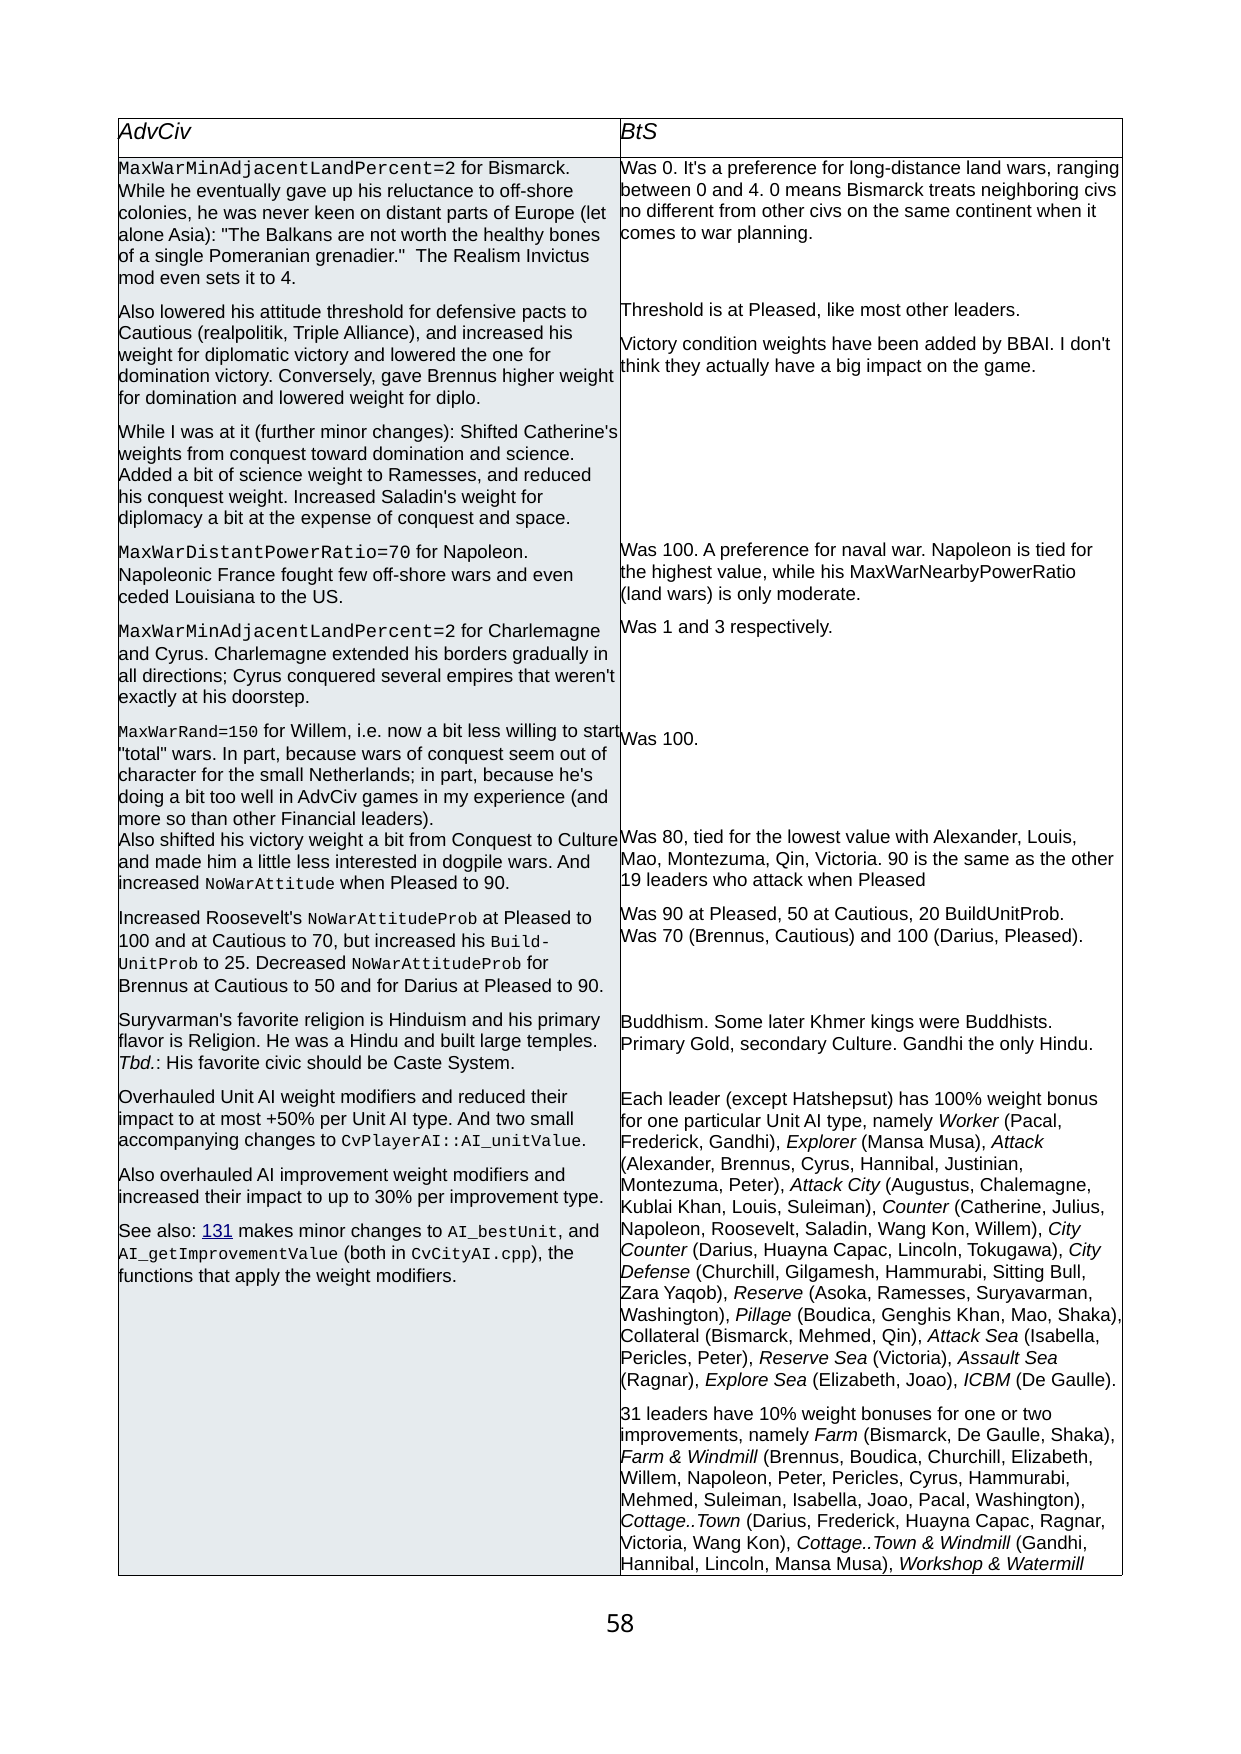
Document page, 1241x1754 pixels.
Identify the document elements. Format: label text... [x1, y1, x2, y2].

table_cell Was 0. It's a preference for long-distance land wars, ranging between 0 and 4. 0 means Bismarck treats neighboring civs no different from other civs on the same continent when it comes to war planning. Threshold is at Pleased, like most other leaders. Victory condition weights have been added by BBAI. I don't think they actually have a big impact on the game. Was 100. A preference for naval war. Napoleon is tied for the highest value, while his MaxWarNearbyPowerRatio (land wars) is only moderate. Was 1 and 3 respectively. Was 100. Was 80, tied for the lowest value with Alexander, Louis, Mao, Montezuma, Qin, Victoria. 90 is the same as the other 19 leaders who attack when Pleased Was 90 at Pleased, 50 at Cautious, 20 BuildUnitProb. Was 70 (Brennus, Cautious) and 100 (Darius, Pleased). Buddhism. Some later Khmer kings were Buddhists. Primary Gold, secondary Culture. Gandhi the only Hindu. Each leader (except Hatshepsut) has 100% weight bonus for one particular Unit AI type, namely Worker (Pacal, Frederick, Gandhi), Explorer (Mansa Musa), Attack (Alexander, Brennus, Cyrus, Hannibal, Justinian, Montezuma, Peter), Attack City (Augustus, Chalemagne, Kublai Khan, Louis, Suleiman), Counter (Catherine, Julius, Napoleon, Roosevelt, Saladin, Wang Kon, Willem), City Counter (Darius, Huayna Capac, Lincoln, Tokugawa), City Defense (Churchill, Gilgamesh, Hammurabi, Sitting Bull, Zara Yaqob), Reserve (Asoka, Ramesses, Suryavarman, Washington), Pillage (Boudica, Genghis Khan, Mao, Shaka), Collateral (Bismarck, Mehmed, Qin), Attack Sea (Isabella, Pericles, Peter), Reserve Sea (Victoria), Assault Sea (Ragnar), Explore Sea (Elizabeth, Joao), ICBM (De Gaulle). 31 leaders have 10% weight bonuses for one or two improvements, namely Farm (Bismarck, De Gaulle, Shaka), Farm & Windmill (Brennus, Boudica, Churchill, Elizabeth, Willem, Napoleon, Peter, Pericles, Cyrus, Hammurabi, Mehmed, Suleiman, Isabella, Joao, Pacal, Washington), Cottage..Town (Darius, Frederick, Huayna Capac, Ragnar, Victoria, Wang Kon), Cottage..Town & Windmill (Gandhi, Hannibal, Lincoln, Mansa Musa), Workshop & Watermill [621, 158, 1122, 1575]
table_cell BtS [621, 119, 1122, 157]
table_cell AdvCiv [119, 119, 620, 157]
table_cell MaxWarMinAdjacentLandPercent=2 for Bismarck. While he eventually gave up his reluctance to off-shore colonies, he was never keen on distant parts of Europe (let alone Asia): "The Balkans are not worth the healthy bones of a single Pomeranian grenadier." The Realism Invictus mod even sets it to 4. Also lowered his attitude threshold for defensive pacts to Cautious (realpolitik, Triple Alliance), and increased his weight for diplomatic victory and lowered the one for domination victory. Conversely, gave Brennus higher weight for domination and lowered weight for diplo. While I was at it (further minor changes): Shifted Catherine's weights from conquest toward domination and science. Added a bit of science weight to Ramesses, and reduced his conquest weight. Increased Saladin's weight for diplomacy a bit at the expense of conquest and space. MaxWarDistantPowerRatio=70 for Napoleon. Napoleonic France fought few off-shore wars and even ceded Louisiana to the US. MaxWarMinAdjacentLandPercent=2 for Charlemagne and Cyrus. Charlemagne extended his borders gradually in all directions; Cyrus conquered several empires that weren't exactly at his doorstep. MaxWarRand=150 for Willem, i.e. now a bit less willing to start "total" wars. In part, because wars of conquest seem out of character for the small Netherlands; in part, because he's doing a bit too well in AdvCiv games in my experience (and more so than other Financial leaders). Also shifted his victory weight a bit from Conquest to Culture and made him a little less interested in dogpile wars. And increased NoWarAttitude when Pleased to 90. Increased Roosevelt's NoWarAttitudeProb at Pleased to 100 and at Cautious to 70, but increased his Build­UnitProb to 25. Decreased NoWarAttitudeProb for Brennus at Cautious to 50 and for Darius at Pleased to 90. Suryvarman's favorite religion is Hinduism and his primary flavor is Religion. He was a Hindu and built large temples. Tbd.: His favorite civic should be Caste System. Overhauled Unit AI weight modifiers and reduced their impact to at most +50% per Unit AI type. And two small accompanying changes to CvPlayerAI::AI_unitValue. Also overhauled AI improvement weight modifiers and increased their impact to up to 30% per improvement type. See also: 131 makes minor changes to AI_bestUnit, and AI_getImprovementValue (both in CvCityAI.cpp), the functions that apply the weight modifiers. [119, 158, 620, 1575]
